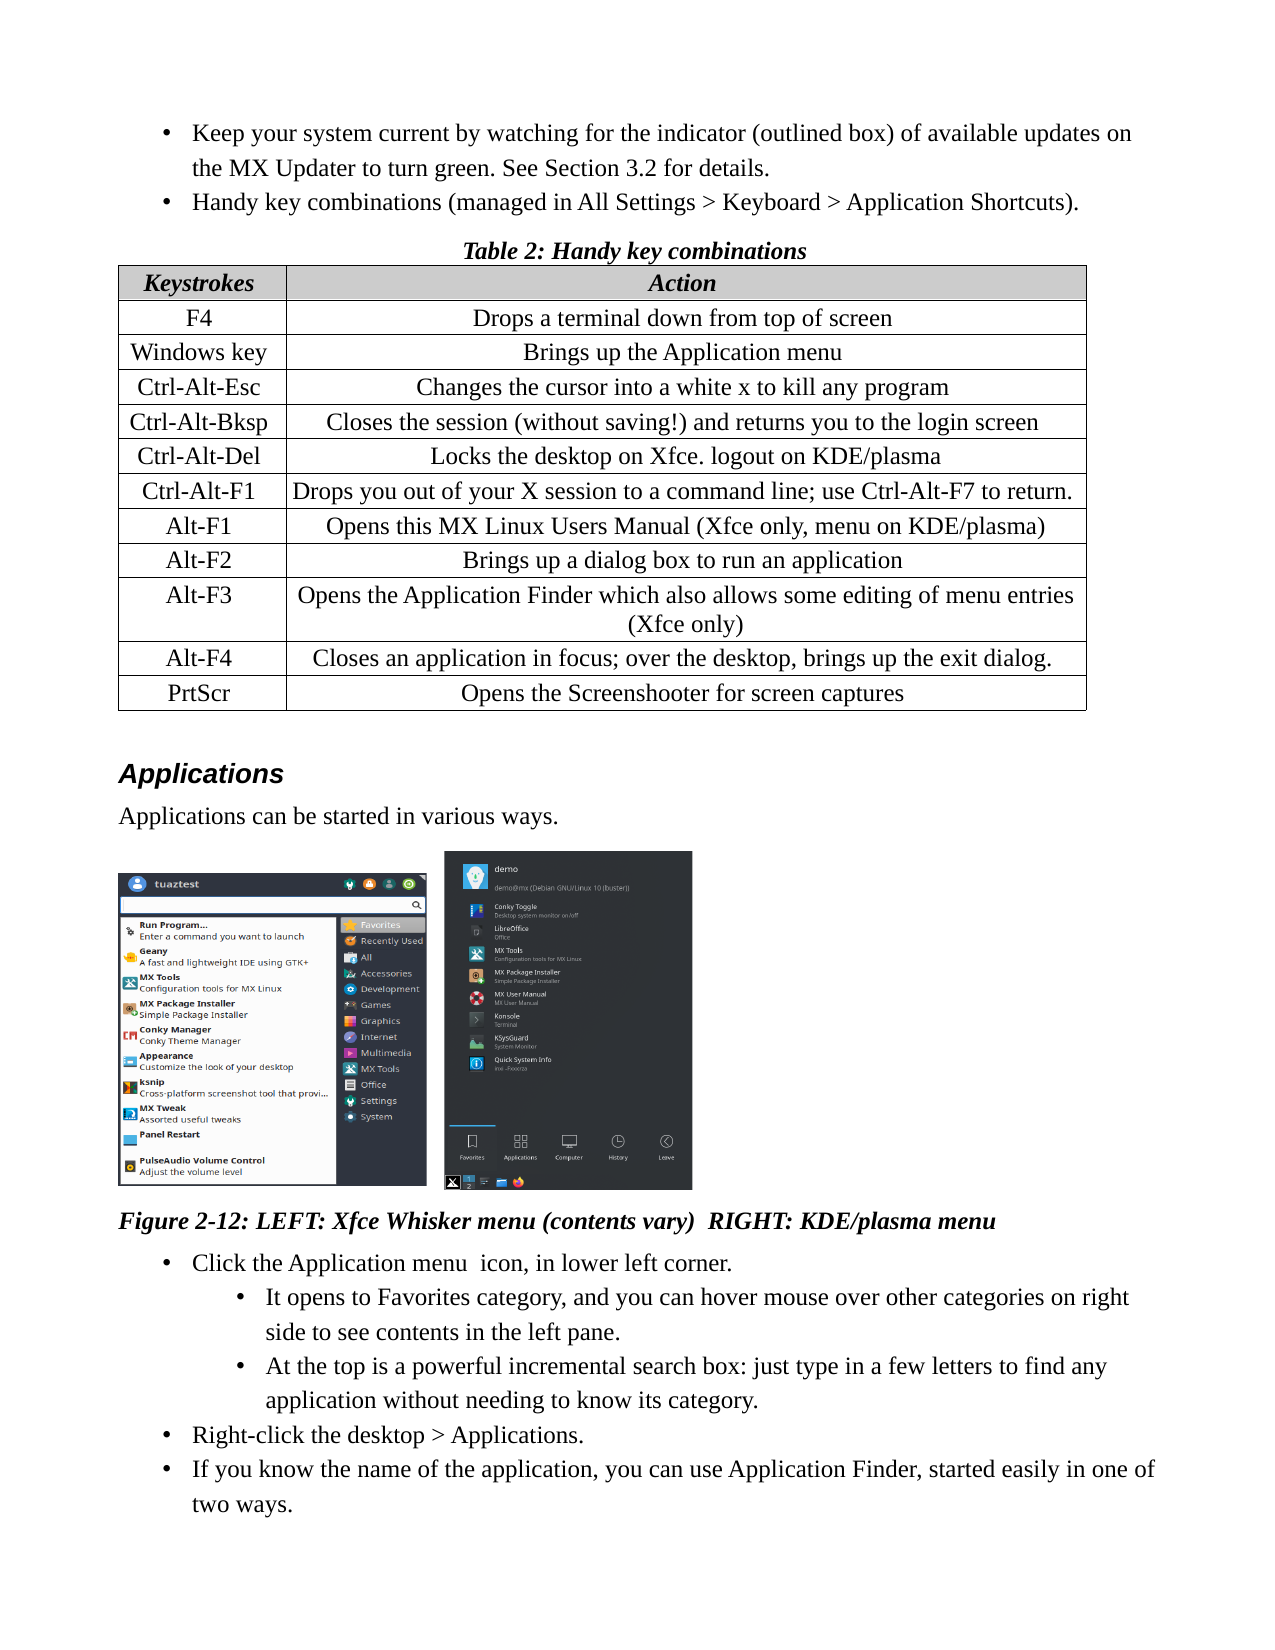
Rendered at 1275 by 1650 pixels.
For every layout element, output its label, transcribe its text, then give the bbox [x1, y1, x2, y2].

table_cell Opens the Screenshooter for screen captures [287, 676, 1086, 710]
text Applications can be started in various ways. [118, 801, 1157, 830]
table_cell Alt-F2 [119, 544, 286, 577]
table_cell Brings up a dialog box to run an application [287, 544, 1086, 577]
list At the top is a powerful incremental search box: just type in a few letters to find any application without needing to know its category. [236, 1351, 1157, 1414]
list Click the Application menu icon, in lower left corner. [162, 1248, 1157, 1276]
table_cell Ctrl-Alt-Del [119, 439, 286, 473]
list Keep your system current by watching for the indicator (outlined box) of available updates on the MX Updater to turn green. See Section 3.2 for details. [162, 118, 1157, 181]
table_cell Opens this MX Linux Users Manual (Xfce only, menu on KDE/plasma) [287, 509, 1086, 542]
picture [444, 851, 693, 1190]
table_cell PrtScr [119, 676, 286, 710]
table_cell Alt-F3 [119, 578, 286, 641]
table_cell Windows key [119, 335, 286, 369]
list Right-click the desktop > Applications. [162, 1420, 1157, 1449]
table_header Keystrokes [119, 266, 286, 299]
table_header Action [287, 266, 1086, 299]
list If you know the name of the application, you can use Application Finder, started easily in one of two ways. [162, 1454, 1157, 1518]
table_cell Alt-F4 [119, 642, 286, 675]
table_cell Changes the cursor into a white x to kill any program [287, 370, 1086, 404]
subtitle Applications [118, 757, 1157, 789]
table_cell F4 [119, 301, 286, 334]
table_cell Locks the desktop on Xfce. logout on KDE/plasma [287, 439, 1086, 473]
subtitle Table 2: Handy key combinations [118, 236, 1157, 265]
table_cell Ctrl-Alt-Esc [119, 370, 286, 404]
table_cell Ctrl-Alt-F1 [119, 474, 286, 508]
table_cell Closes an application in focus; over the desktop, brings up the exit dialog. [287, 642, 1086, 675]
table_cell Drops a terminal down from top of screen [287, 301, 1086, 334]
list Handy key combinations (managed in All Settings > Keyboard > Application Shortcuts). [162, 187, 1157, 216]
table_cell Opens the Application Finder which also allows some editing of menu entries (Xfce only) [287, 578, 1086, 641]
picture [118, 873, 427, 1186]
table_cell Ctrl-Alt-Bksp [119, 405, 286, 438]
table_cell Alt-F1 [119, 509, 286, 542]
list It opens to Favorites category, and you can hover mouse over other categories on right side to see contents in the left pane. [236, 1282, 1157, 1345]
table_cell Brings up the Application menu [287, 335, 1086, 369]
table_cell Drops you out of your X session to a command line; use Ctrl-Alt-F7 to return. [287, 474, 1086, 508]
table_cell Closes the session (without saving!) and returns you to the login screen [287, 405, 1086, 438]
text Figure 2-12: LEFT: Xfce Whisker menu (contents vary) RIGHT: KDE/plasma menu [118, 1206, 1157, 1235]
